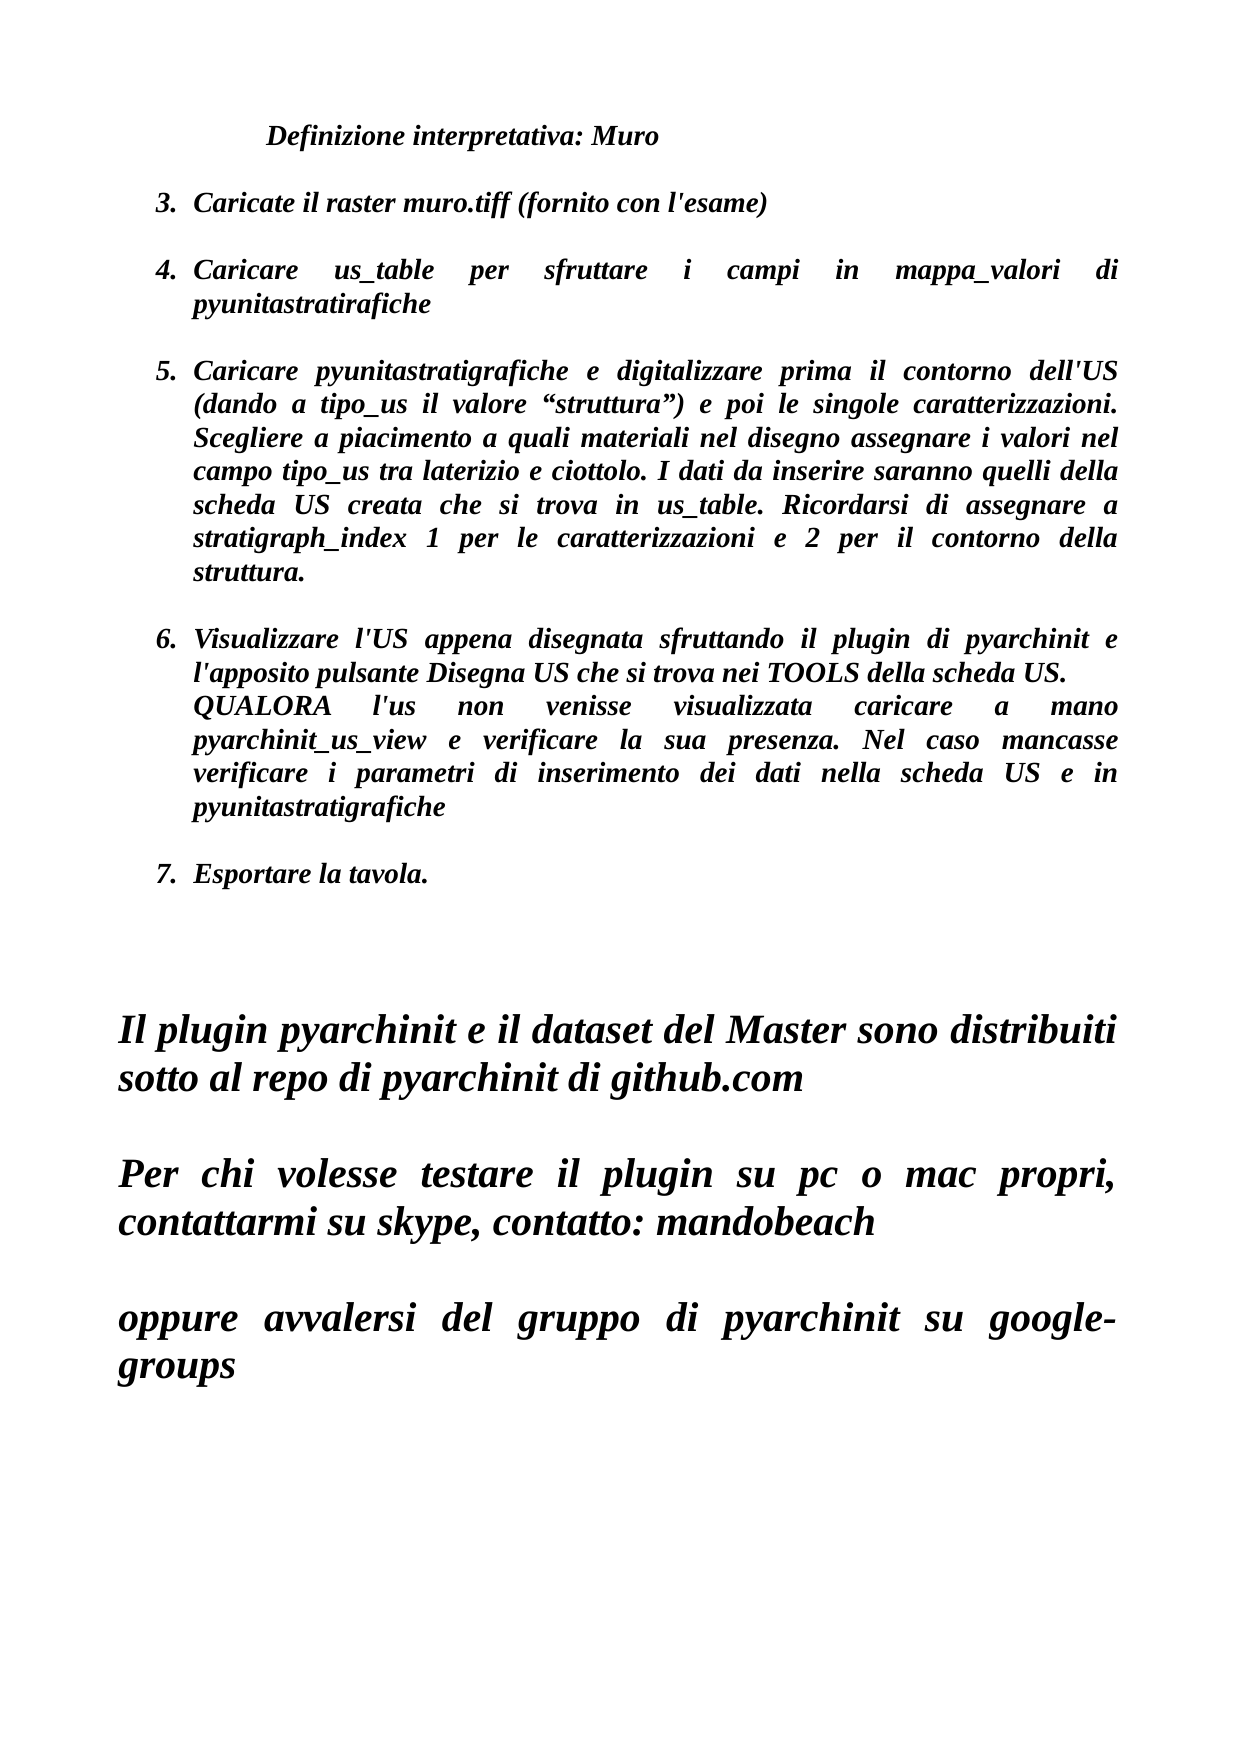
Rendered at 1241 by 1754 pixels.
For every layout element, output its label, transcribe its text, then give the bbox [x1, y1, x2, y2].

list Esportare la tavola. [156, 856, 1122, 889]
list Caricare pyunitastratigrafiche e digitalizzare prima il contorno dell'US (dando a tipo_us il valore “struttura”) e poi le singole caratterizzazioni. Scegliere a piacimento a quali materiali nel disegno assegnare i valori nel campo tipo_us tra laterizio e ciottolo. I dati da inserire saranno quelli della scheda US creata che si trova in us_table. Ricordarsi di assegnare a stratigraph_index 1 per le caratterizzazioni e 2 per il contorno della struttura. [156, 353, 1122, 588]
list Caricate il raster muro.tiff (fornito con l'esame) [156, 185, 1122, 219]
text Per chi volesse testare il plugin su pc o mac propri, contattarmi su skype, contatto: mandobeach [118, 1148, 1122, 1244]
text Definizione interpretativa: Muro [266, 118, 1122, 152]
list QUALORA l'us non venisse visualizzata caricare a mano pyarchinit_us_view e verificare la sua presenza. Nel caso mancasse verificare i parametri di inserimento dei dati nella scheda US e in pyunitastratigrafiche [156, 688, 1122, 822]
text Il plugin pyarchinit e il dataset del Master sono distribuiti sotto al repo di pyarchinit di github.com [118, 1004, 1122, 1100]
list Caricare us_table per sfruttare i campi in mappa_valori di pyunitastratirafiche [156, 252, 1122, 319]
list Visualizzare l'US appena disegnata sfruttando il plugin di pyarchinit e l'apposito pulsante Disegna US che si trova nei TOOLS della scheda US. [156, 621, 1122, 688]
text oppure avvalersi del gruppo di pyarchinit su google-groups [118, 1292, 1122, 1388]
